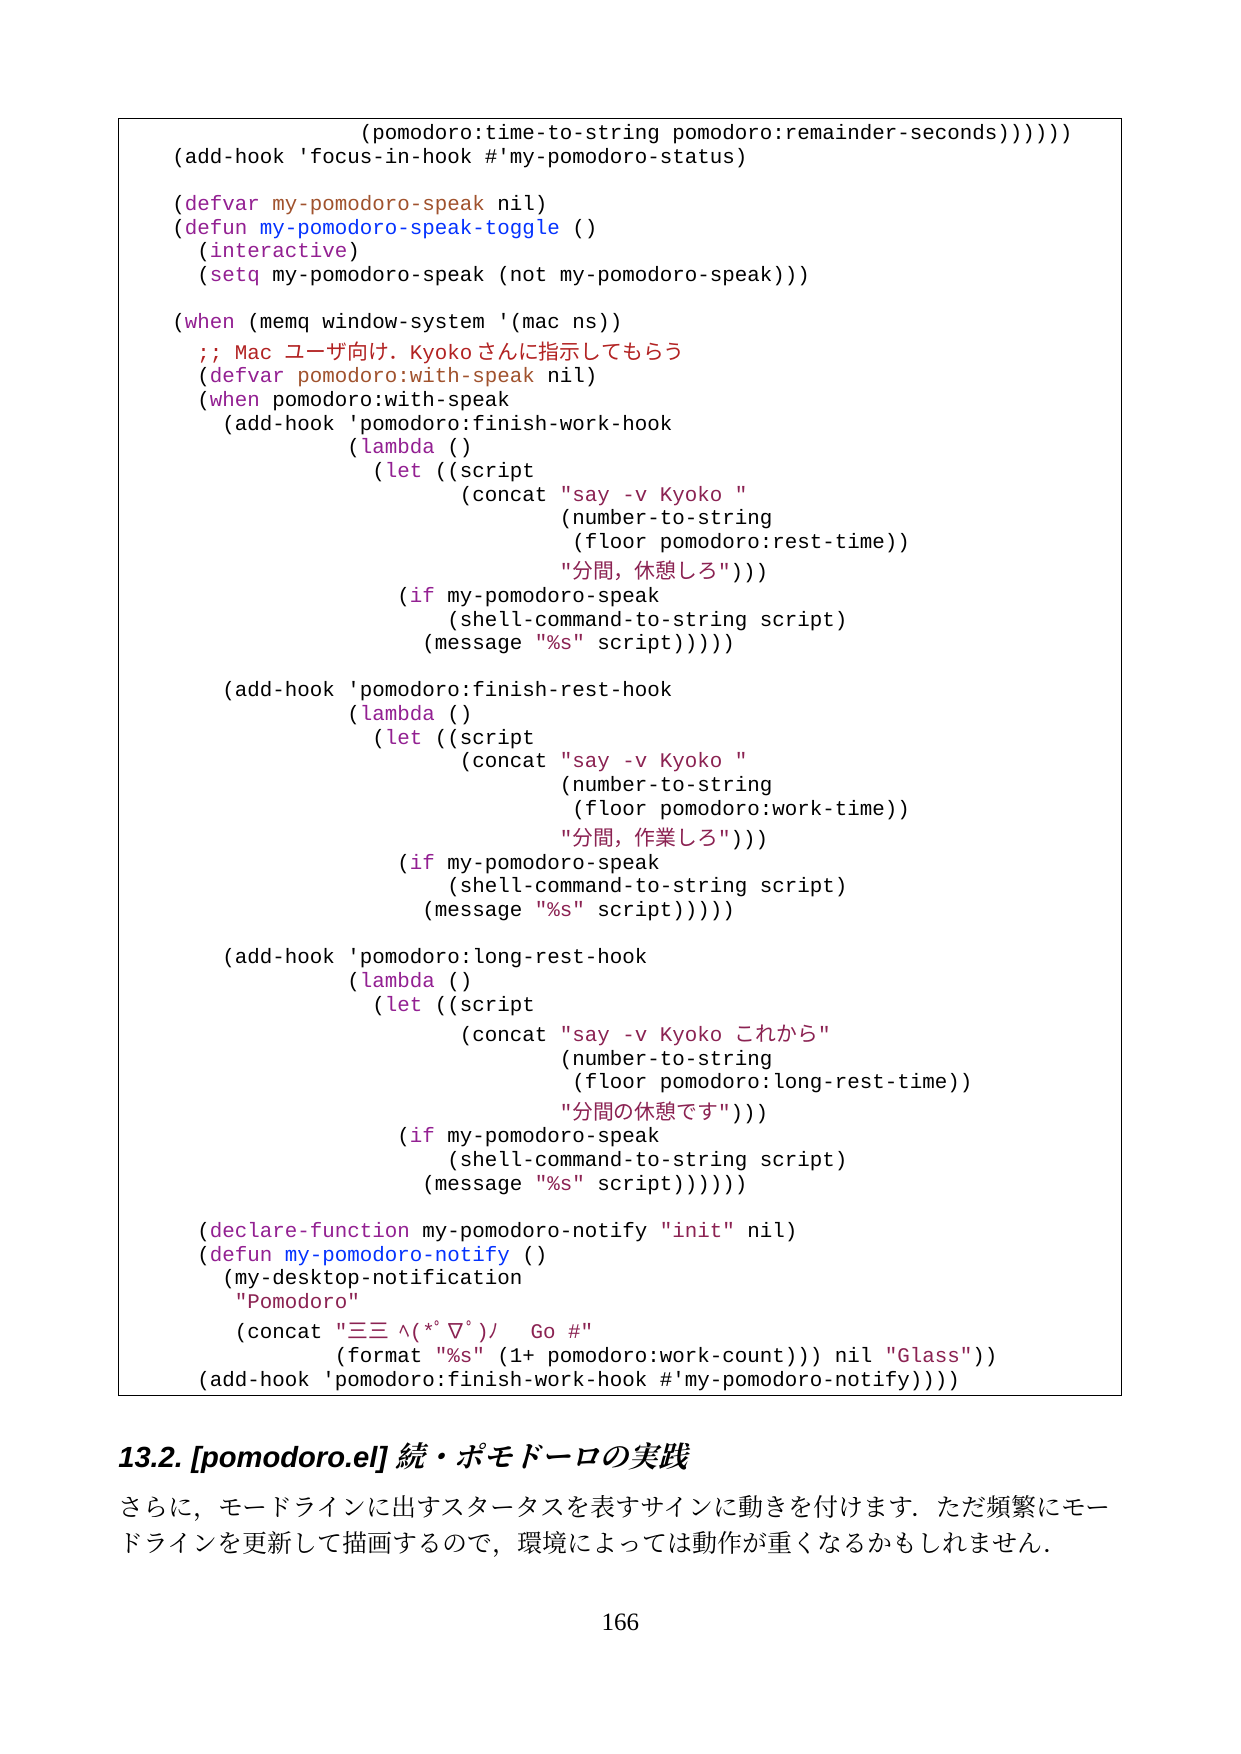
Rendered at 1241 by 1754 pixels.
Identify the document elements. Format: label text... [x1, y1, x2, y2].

text さらに，モードラインに出すスタータスを表すサインに動きを付けます．ただ頻繁にモードラインを更新して描画するので，環境によっては動作が重くなるかもしれません． [118, 1488, 1122, 1560]
text "分間，休憩しろ"))) [119, 551, 1121, 581]
text (defun my-pomodoro-notify () [119, 1240, 1121, 1263]
text (let ((script [119, 723, 1121, 746]
text "分間，作業しろ"))) [119, 817, 1121, 848]
text (shell-command-to-string script) [119, 871, 1121, 895]
text "Pomodoro" [119, 1287, 1121, 1311]
text (add-hook 'pomodoro:finish-work-hook #'my-pomodoro-notify)))) [119, 1365, 1121, 1395]
text (interactive) [119, 236, 1121, 260]
text (format "%s" (1+ pomodoro:work-count))) nil "Glass")) [119, 1341, 1121, 1365]
text (concat "三三 ﾍ(*ﾟ∇ﾟ)ﾉ Go #" [119, 1311, 1121, 1341]
text (floor pomodoro:work-time)) [119, 794, 1121, 817]
text (when pomodoro:with-speak [119, 385, 1121, 409]
text (add-hook 'pomodoro:finish-rest-hook [119, 676, 1121, 699]
text (concat "say -v Kyoko これから" [119, 1013, 1121, 1044]
text (number-to-string [119, 1044, 1121, 1067]
text (concat "say -v Kyoko " [119, 746, 1121, 770]
text (defvar pomodoro:with-speak nil) [119, 361, 1121, 385]
text ;; Mac ユーザ向け．Kyokoさんに指示してもらう [119, 331, 1121, 361]
text (shell-command-to-string script) [119, 604, 1121, 628]
text (when (memq window-system '(mac ns)) [119, 307, 1121, 331]
text (defvar my-pomodoro-speak nil) [119, 189, 1121, 213]
text (message "%s" script))))) [119, 895, 1121, 919]
text (lambda () [119, 432, 1121, 456]
text (let ((script [119, 990, 1121, 1013]
text (concat "say -v Kyoko " [119, 479, 1121, 503]
text (lambda () [119, 966, 1121, 990]
text (number-to-string [119, 503, 1121, 527]
text (defun my-pomodoro-speak-toggle () [119, 213, 1121, 236]
text (floor pomodoro:long-rest-time)) [119, 1067, 1121, 1091]
text (floor pomodoro:rest-time)) [119, 527, 1121, 551]
text (message "%s" script)))))) [119, 1169, 1121, 1192]
text (setq my-pomodoro-speak (not my-pomodoro-speak))) [119, 260, 1121, 284]
subtitle [pomodoro.el] 続・ポモドーロの実践 [118, 1434, 1122, 1476]
text (if my-pomodoro-speak [119, 1121, 1121, 1145]
text (pomodoro:time-to-string pomodoro:remainder-seconds)))))) [119, 119, 1121, 142]
text (shell-command-to-string script) [119, 1145, 1121, 1169]
text (let ((script [119, 456, 1121, 479]
text (add-hook 'pomodoro:finish-work-hook [119, 409, 1121, 432]
text (add-hook 'focus-in-hook #'my-pomodoro-status) [119, 142, 1121, 165]
text (add-hook 'pomodoro:long-rest-hook [119, 942, 1121, 966]
text "分間の休憩です"))) [119, 1091, 1121, 1121]
text (lambda () [119, 699, 1121, 723]
text (declare-function my-pomodoro-notify "init" nil) [119, 1216, 1121, 1240]
text (if my-pomodoro-speak [119, 848, 1121, 871]
text (number-to-string [119, 770, 1121, 794]
text (message "%s" script))))) [119, 628, 1121, 652]
text (my-desktop-notification [119, 1263, 1121, 1287]
text (if my-pomodoro-speak [119, 581, 1121, 604]
